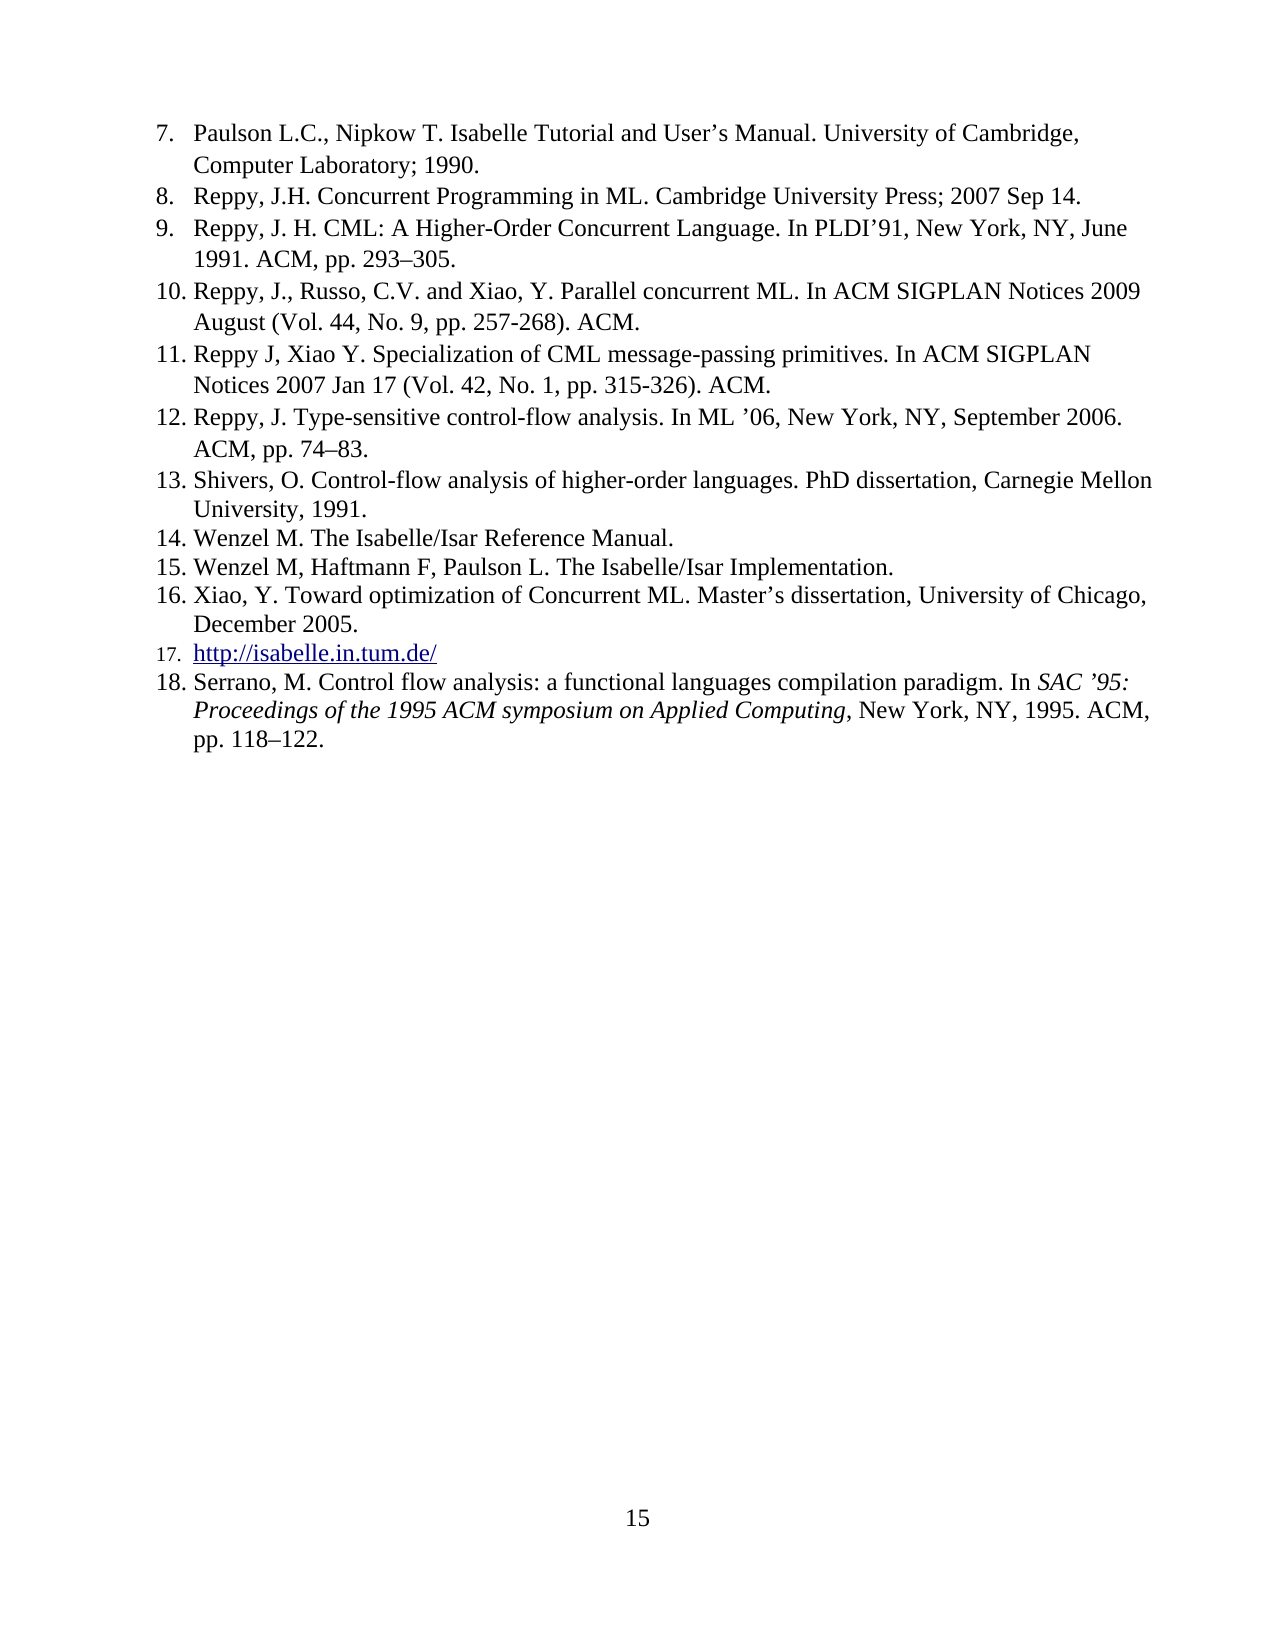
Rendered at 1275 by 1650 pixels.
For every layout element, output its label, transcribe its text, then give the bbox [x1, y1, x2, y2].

list Reppy, J. Type-sensitive control-flow analysis. In ML ’06, New York, NY, September 2006. ACM, pp. 74–83. [156, 402, 1157, 462]
list Wenzel M. The Isabelle/Isar Reference Manual. [156, 523, 1157, 552]
list http://isabelle.in.tum.de/ [156, 638, 1157, 667]
list Serrano, M. Control flow analysis: a functional languages compilation paradigm. In SAC ’95: Proceedings of the 1995 ACM symposium on Applied Computing, New York, NY, 1995. ACM, pp. 118–122. [156, 667, 1157, 753]
list Xiao, Y. Toward optimization of Concurrent ML. Master’s dissertation, University of Chicago, December 2005. [156, 580, 1157, 638]
list Reppy, J., Russo, C.V. and Xiao, Y. Parallel concurrent ML. In ACM SIGPLAN Notices 2009 August (Vol. 44, No. 9, pp. 257-268). ACM. [156, 276, 1157, 336]
list Wenzel M, Haftmann F, Paulson L. The Isabelle/Isar Implementation. [156, 552, 1157, 580]
list Reppy, J.H. Concurrent Programming in ML. Cambridge University Press; 2007 Sep 14. [156, 181, 1157, 210]
list Reppy, J. H. CML: A Higher-Order Concurrent Language. In PLDI’91, New York, NY, June 1991. ACM, pp. 293–305. [156, 213, 1157, 273]
list Paulson L.C., Nipkow T. Isabelle Tutorial and User’s Manual. University of Cambridge, Computer Laboratory; 1990. [156, 118, 1157, 178]
list Shivers, O. Control-flow analysis of higher-order languages. PhD dissertation, Carnegie Mellon University, 1991. [156, 465, 1157, 523]
list Reppy J, Xiao Y. Specialization of CML message-passing primitives. In ACM SIGPLAN Notices 2007 Jan 17 (Vol. 42, No. 1, pp. 315-326). ACM. [156, 339, 1157, 399]
